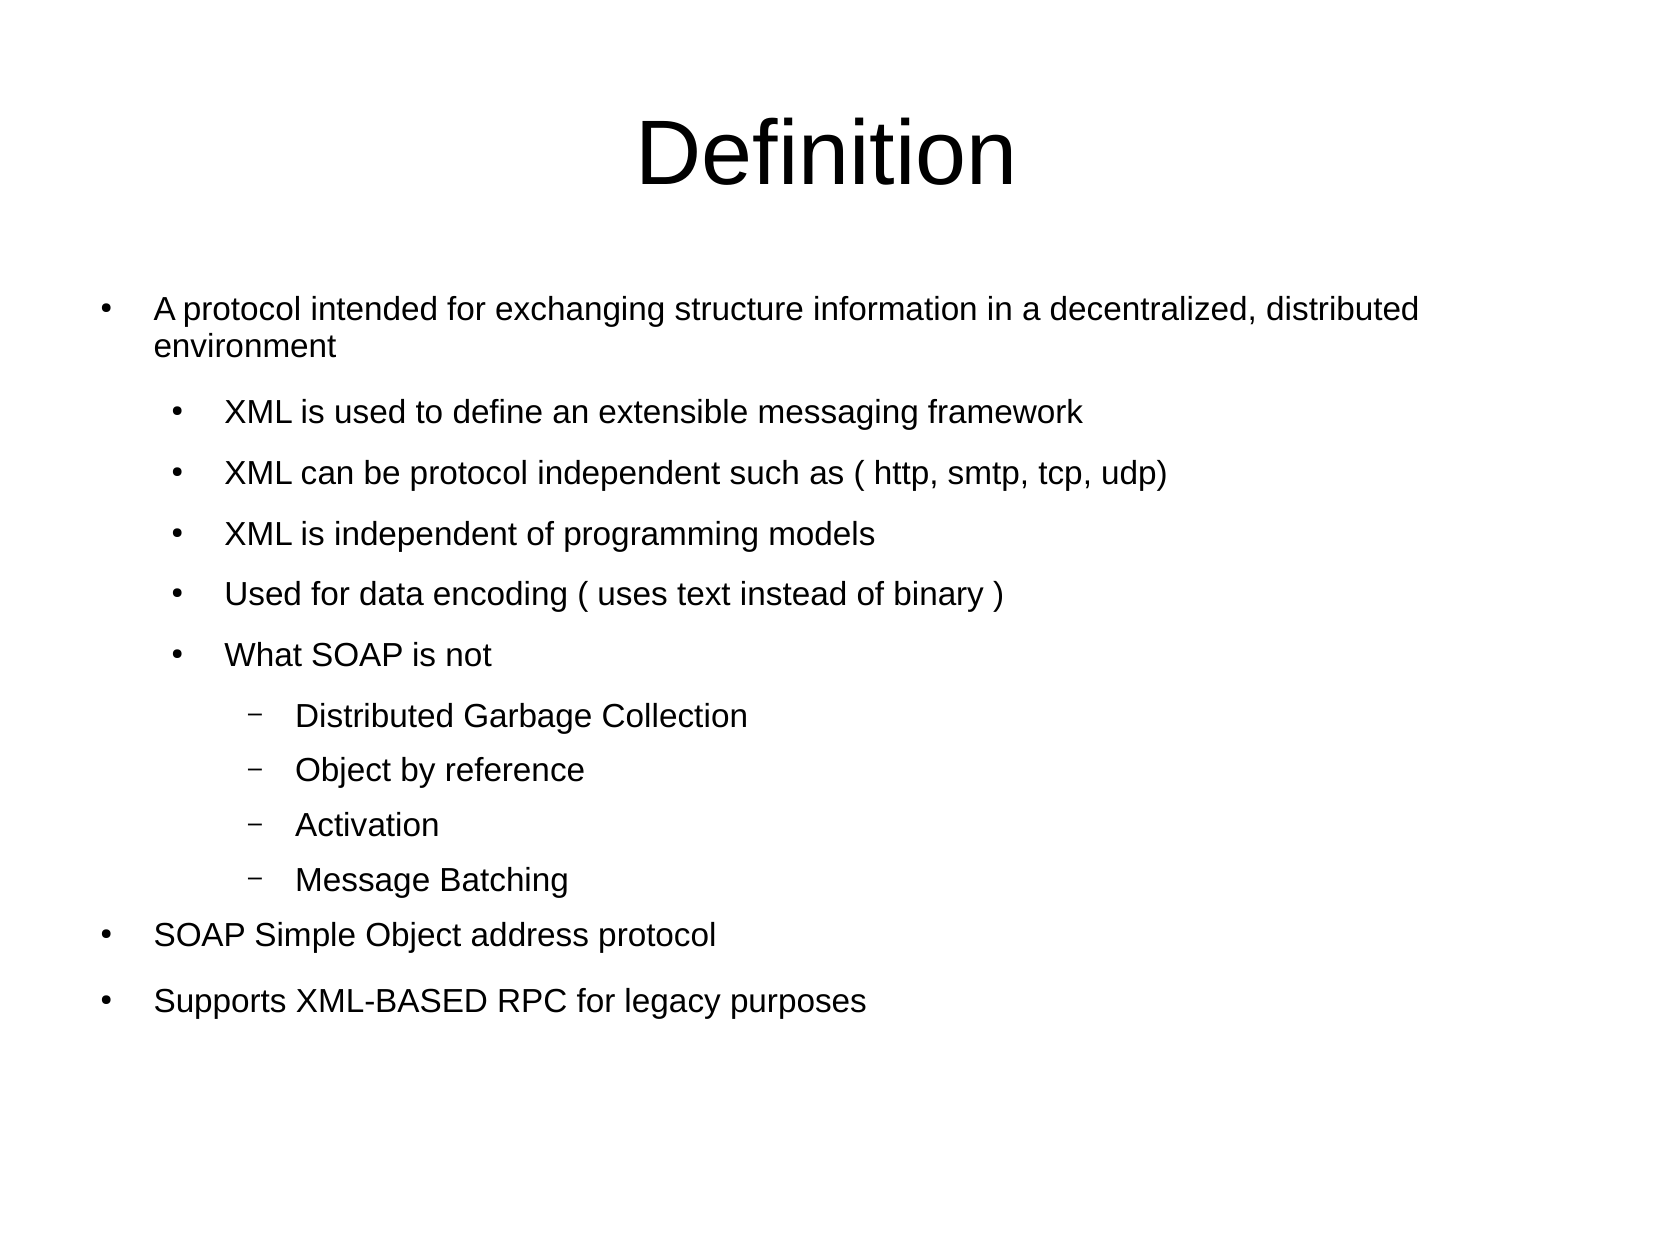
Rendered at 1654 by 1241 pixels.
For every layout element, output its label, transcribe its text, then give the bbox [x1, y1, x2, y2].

title Definition [82, 49, 1571, 257]
list A protocol intended for exchanging structure information in a decentralized, distributed environment XML is used to define an extensible messaging framework XML can be protocol independent such as ( http, smtp, tcp, udp) XML is independent of programming models Used for data encoding ( uses text instead of binary ) What SOAP is not Distributed Garbage Collection Object by reference Activation Message Batching SOAP Simple Object address protocol Supports XML-BASED RPC for legacy purposes [82, 290, 1571, 1109]
